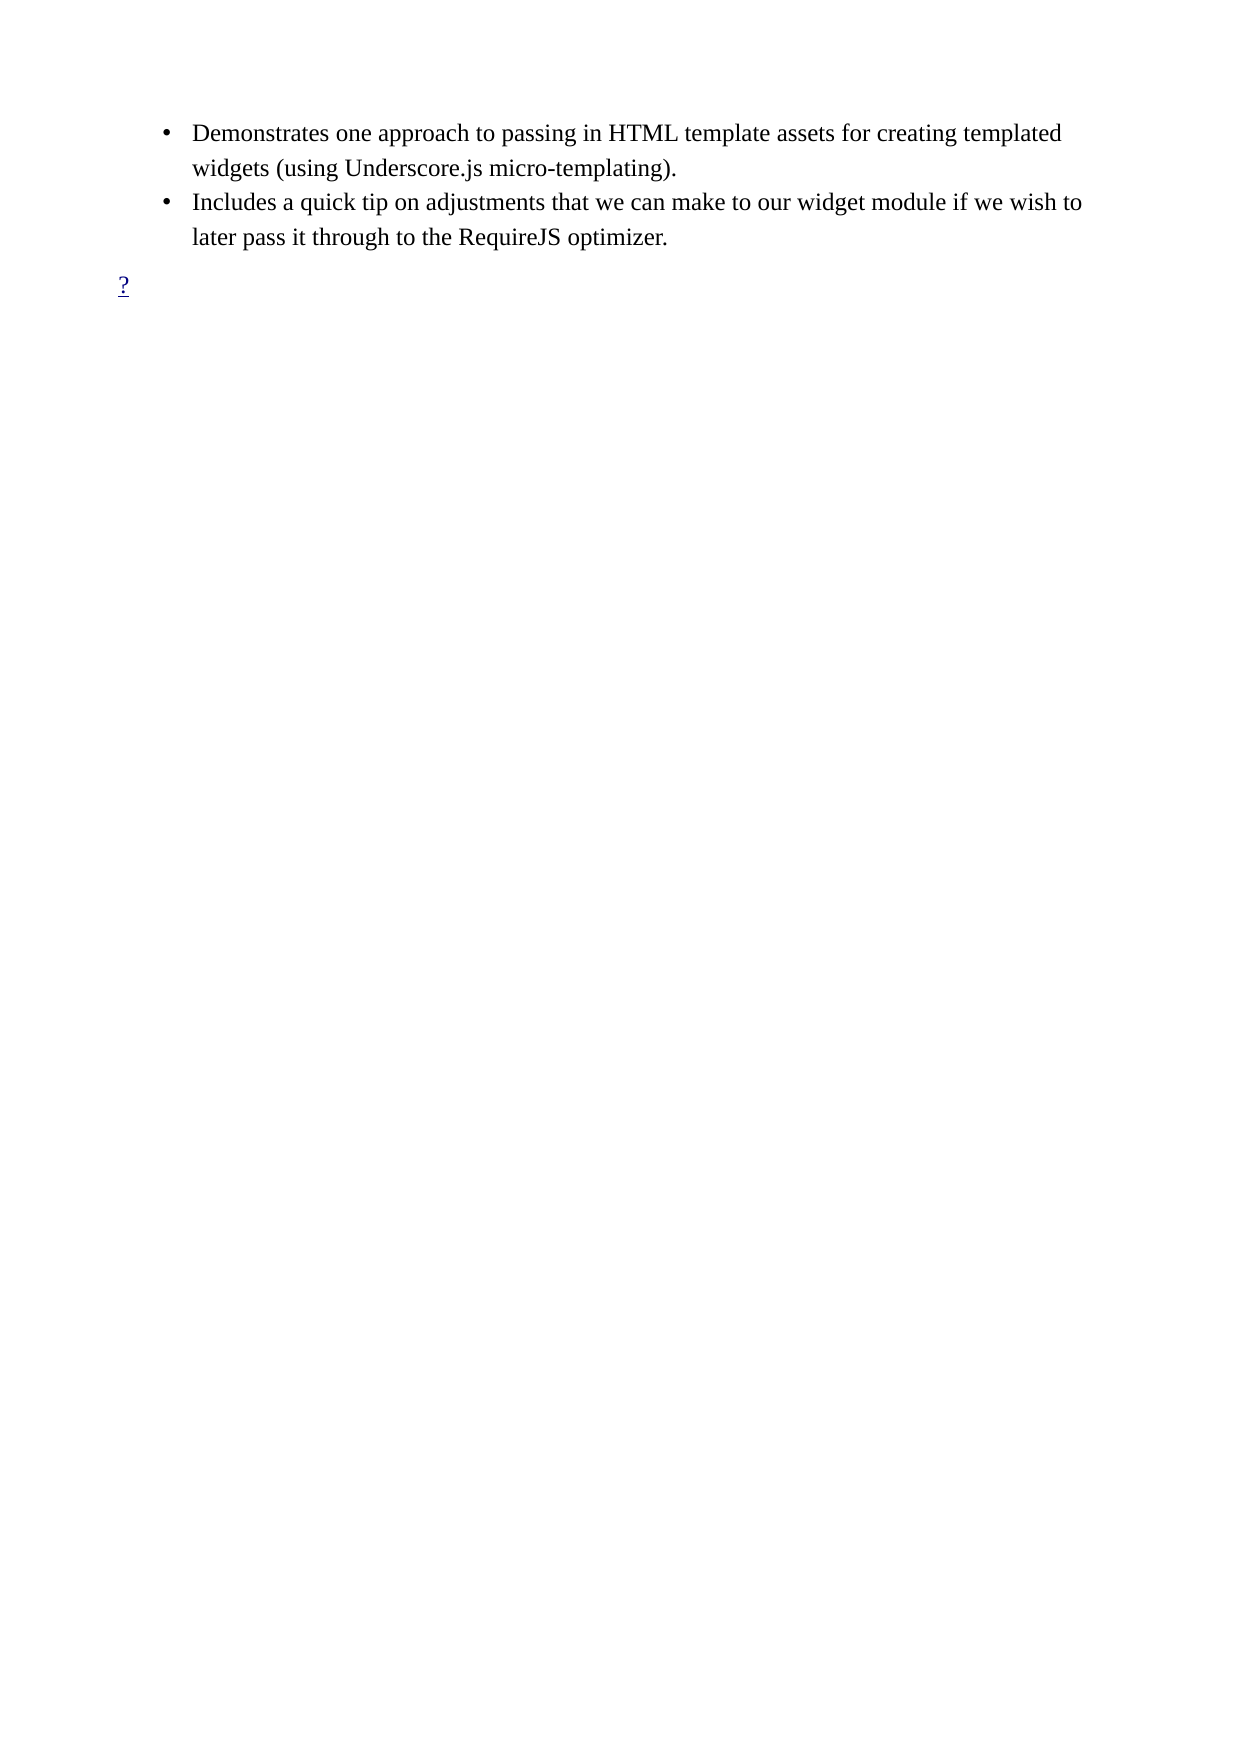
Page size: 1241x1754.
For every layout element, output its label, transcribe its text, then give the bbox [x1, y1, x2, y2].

list Includes a quick tip on adjustments that we can make to our widget module if we wish to later pass it through to the RequireJS optimizer. [162, 187, 1122, 250]
list Demonstrates one approach to passing in HTML template assets for creating templated widgets (using Underscore.js micro-templating). [162, 118, 1122, 181]
text ? [118, 271, 1122, 299]
